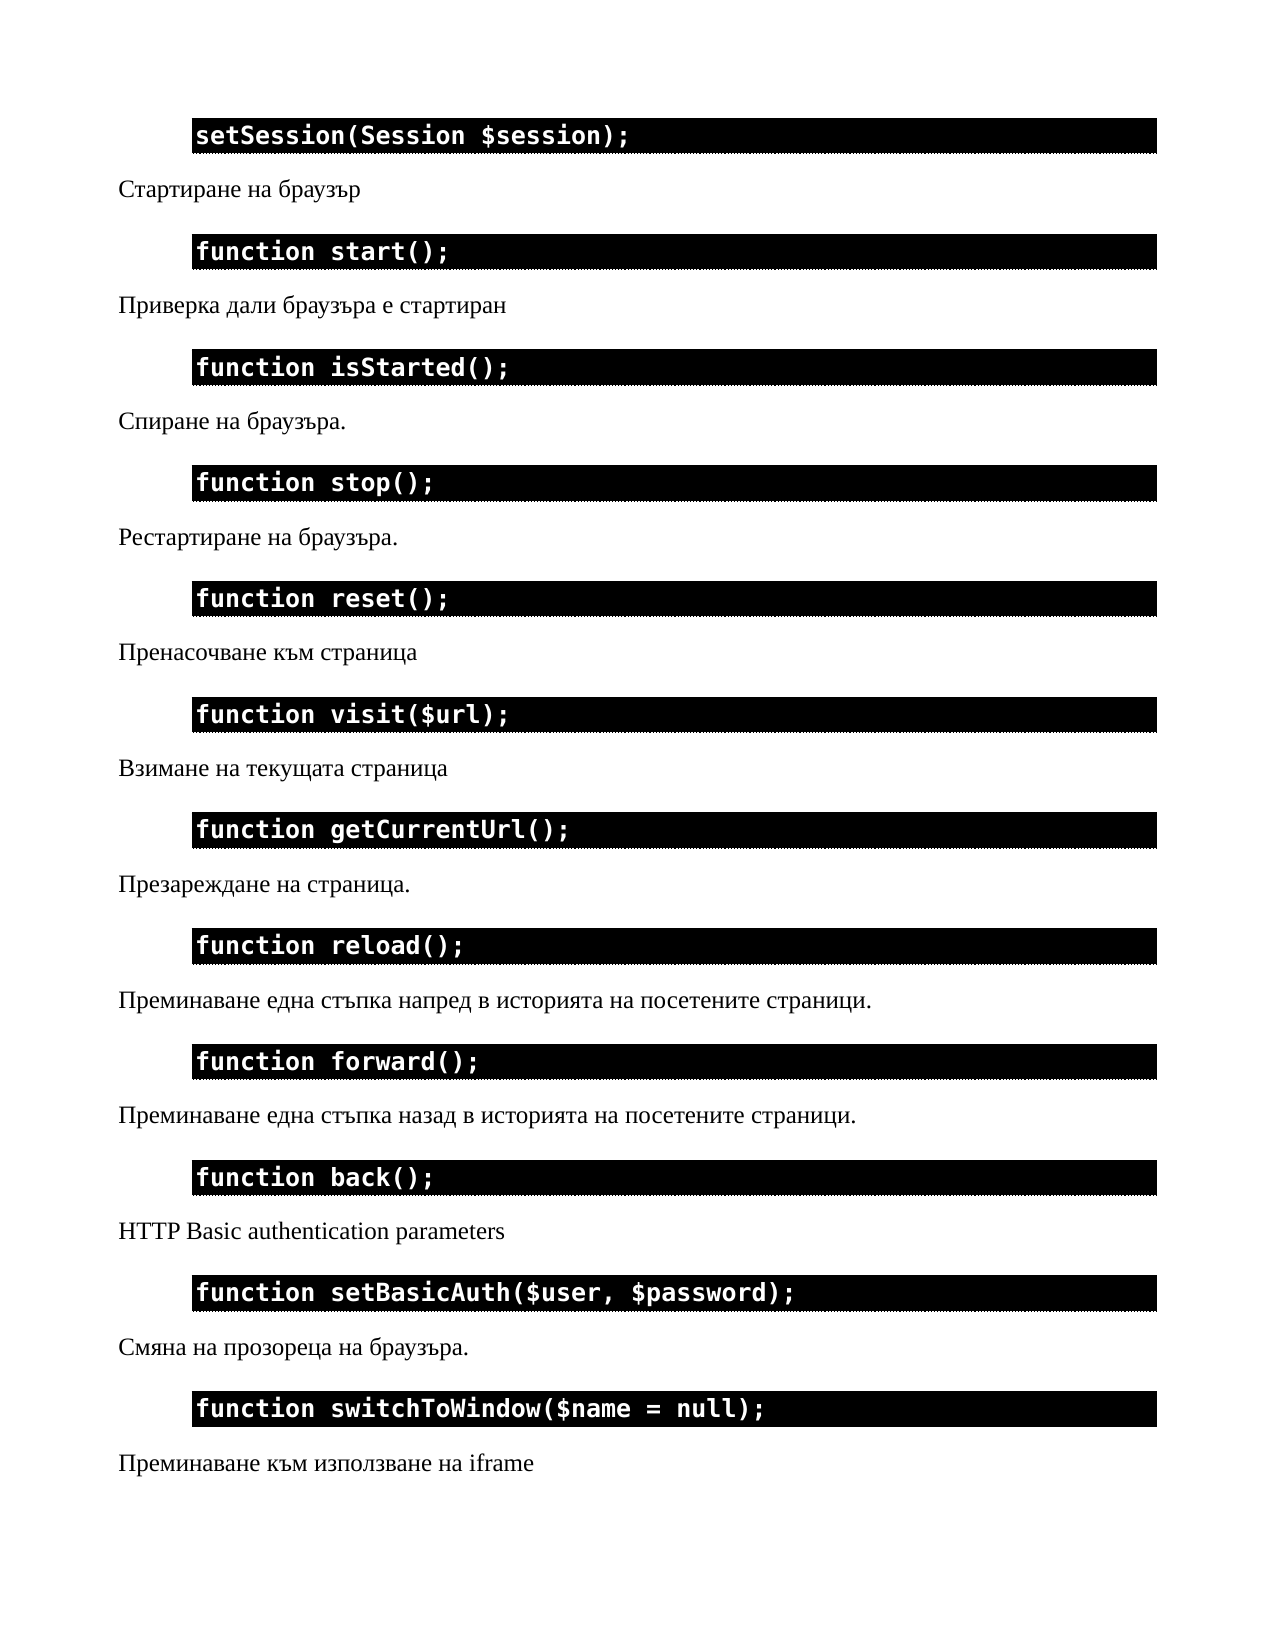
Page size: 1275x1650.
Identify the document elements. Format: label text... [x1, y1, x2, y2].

text function start(); [192, 234, 1157, 269]
text Смяна на прозореца на браузъра. [118, 1332, 1157, 1361]
text function switchToWindow($name = null); [192, 1391, 1157, 1427]
text function reset(); [192, 581, 1157, 616]
text function isStarted(); [192, 349, 1157, 385]
text Пренасочване към страница [118, 637, 1157, 666]
text Презареждане на страница. [118, 869, 1157, 898]
text function back(); [192, 1160, 1157, 1195]
text Рестартиране на браузъра. [118, 522, 1157, 551]
text function forward(); [192, 1044, 1157, 1079]
text Спиране на браузъра. [118, 406, 1157, 435]
text Преминаване една стъпка назад в историята на посетените страници. [118, 1100, 1157, 1129]
text function getCurrentUrl(); [192, 812, 1157, 848]
text Приверка дали браузъра е стартиран [118, 290, 1157, 319]
text HTTP Basic authentication parameters [118, 1216, 1157, 1245]
text Взимане на текущата страница [118, 753, 1157, 782]
text function setBasicAuth($user, $password); [192, 1275, 1157, 1311]
text Преминаване една стъпка напред в историята на посетените страници. [118, 985, 1157, 1013]
text Преминаване към използване на iframe [118, 1448, 1157, 1476]
text function stop(); [192, 465, 1157, 501]
text Стартиране на браузър [118, 174, 1157, 203]
text function visit($url); [192, 697, 1157, 732]
text setSession(Session $session); [192, 118, 1157, 153]
text function reload(); [192, 928, 1157, 964]
